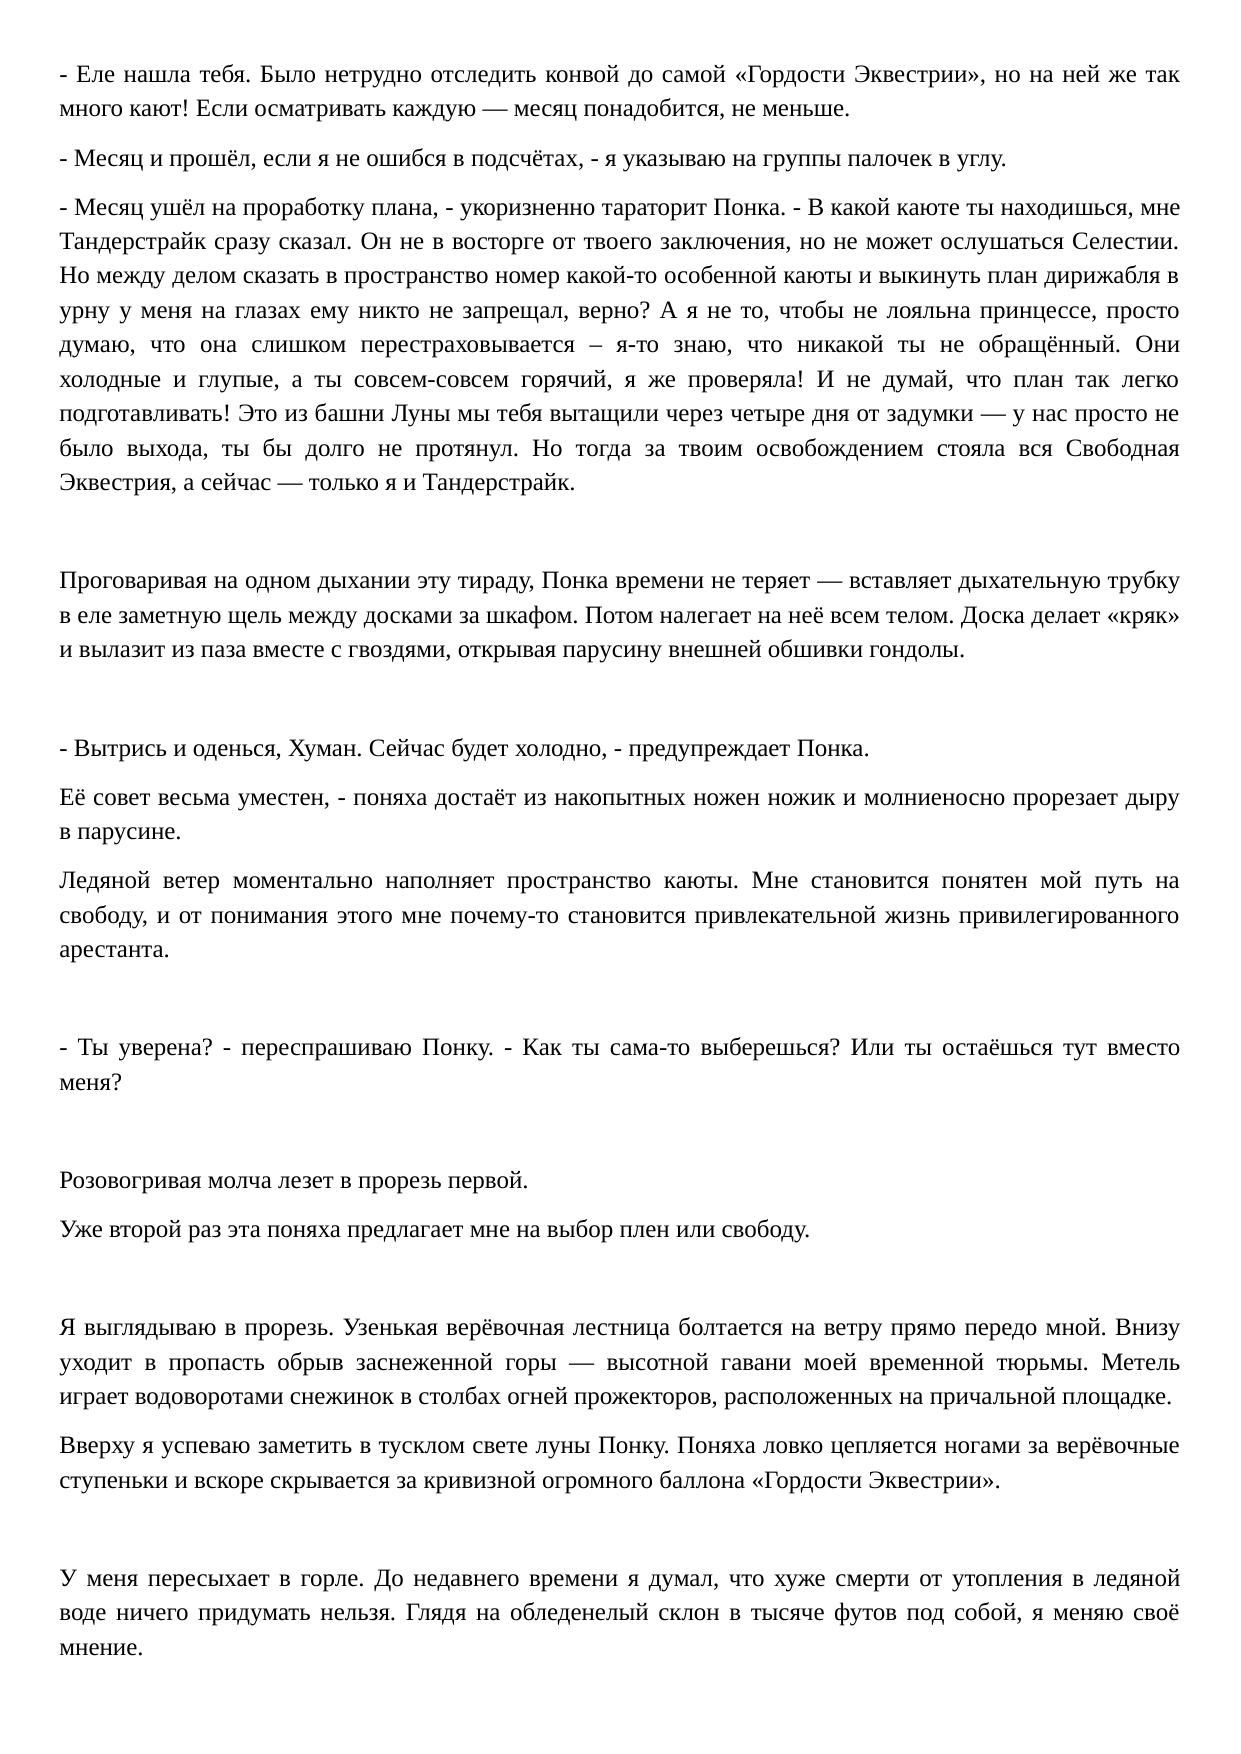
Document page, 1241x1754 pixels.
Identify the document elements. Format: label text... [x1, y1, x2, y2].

text Розовогривая молча лезет в прорезь первой. [59, 1165, 1181, 1194]
text Вверху я успеваю заметить в тусклом свете луны Понку. Поняха ловко цепляется ногами за верёвочные ступеньки и вскоре скрывается за кривизной огромного баллона «Гордости Эквестрии». [59, 1430, 1181, 1493]
text - Ты уверена? - переспрашиваю Понку. - Как ты сама-то выберешься? Или ты остаёшься тут вместо меня? [59, 1032, 1181, 1096]
text - Еле нашла тебя. Было нетрудно отследить конвой до самой «Гордости Эквестрии», но на ней же так много кают! Если осматривать каждую — месяц понадобится, не меньше. [59, 59, 1181, 122]
text Её совет весьма уместен, - поняха достаёт из накопытных ножен ножик и молниеносно прорезает дыру в парусине. [59, 782, 1181, 845]
text У меня пересыхает в горле. До недавнего времени я думал, что хуже смерти от утопления в ледяной воде ничего придумать нельзя. Глядя на обледенелый склон в тысяче футов под собой, я меняю своё мнение. [59, 1563, 1181, 1661]
text Уже второй раз эта поняха предлагает мне на выбор плен или свободу. [59, 1214, 1181, 1243]
text Я выглядываю в прорезь. Узенькая верёвочная лестница болтается на ветру прямо передо мной. Внизу уходит в пропасть обрыв заснеженной горы — высотной гавани моей временной тюрьмы. Метель играет водоворотами снежинок в столбах огней прожекторов, расположенных на причальной площадке. [59, 1312, 1181, 1410]
text Ледяной ветер моментально наполняет пространство каюты. Мне становится понятен мой путь на свободу, и от понимания этого мне почему-то становится привлекательной жизнь привилегированного арестанта. [59, 865, 1181, 963]
text - Месяц и прошёл, если я не ошибся в подсчётах, - я указываю на группы палочек в углу. [59, 143, 1181, 171]
text Проговаривая на одном дыхании эту тираду, Понка времени не теряет — вставляет дыхательную трубку в еле заметную щель между досками за шкафом. Потом налегает на неё всем телом. Доска делает «кряк» и вылазит из паза вместе с гвоздями, открывая парусину внешней обшивки гондолы. [59, 566, 1181, 663]
text - Вытрись и оденься, Хуман. Сейчас будет холодно, - предупреждает Понка. [59, 733, 1181, 761]
text - Месяц ушёл на проработку плана, - укоризненно тараторит Понка. - В какой каюте ты находишься, мне Тандерстрайк сразу сказал. Он не в восторге от твоего заключения, но не может ослушаться Селестии. Но между делом сказать в пространство номер какой-то особенной каюты и выкинуть план дирижабля в урну у меня на глазах ему никто не запрещал, верно? А я не то, чтобы не лояльна принцессе, просто думаю, что она слишком перестраховывается – я-то знаю, что никакой ты не обращённый. Они холодные и глупые, а ты совсем-совсем горячий, я же проверяла! И не думай, что план так легко подготавливать! Это из башни Луны мы тебя вытащили через четыре дня от задумки — у нас просто не было выхода, ты бы долго не протянул. Но тогда за твоим освобождением стояла вся Свободная Эквестрия, а сейчас — только я и Тандерстрайк. [59, 192, 1181, 496]
